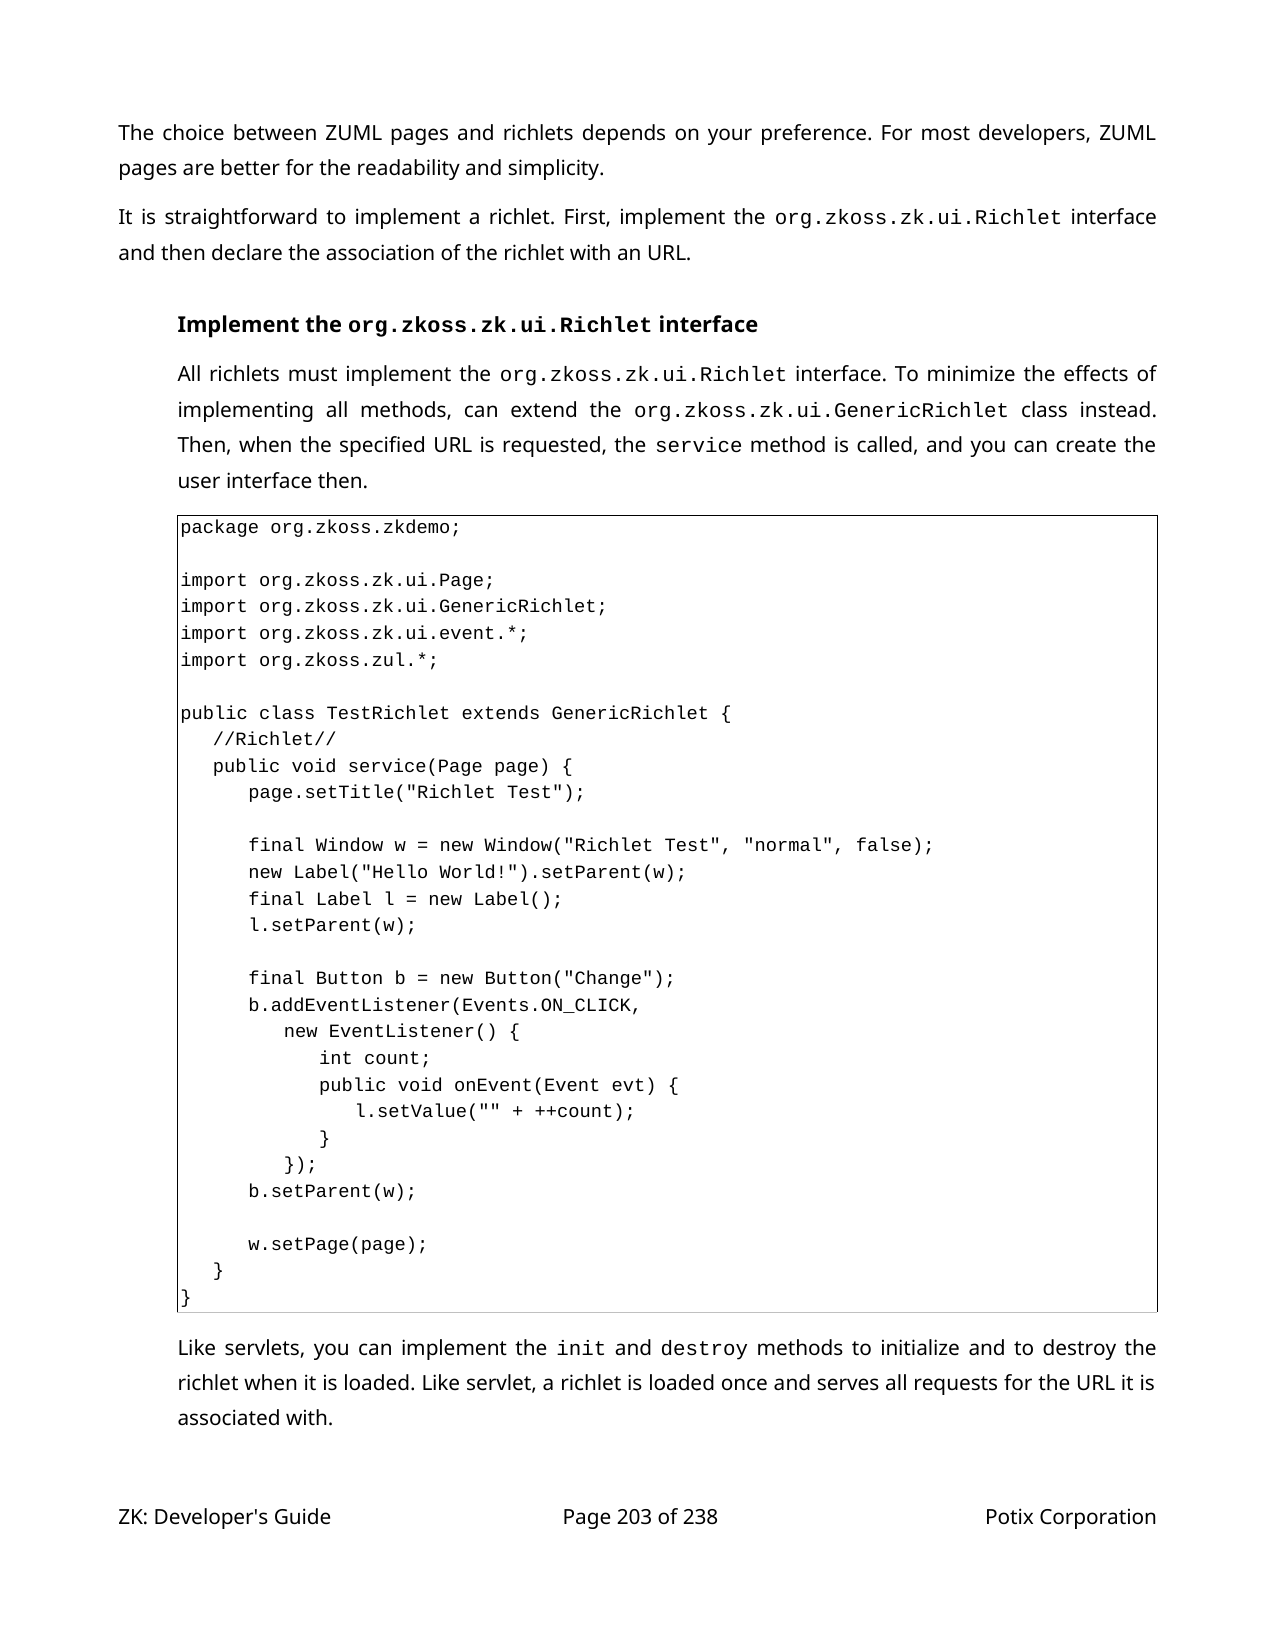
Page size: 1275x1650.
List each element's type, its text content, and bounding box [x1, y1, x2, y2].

text package org.zkoss.zkdemo; import org.zkoss.zk.ui.Page; import org.zkoss.zk.ui.GenericRichlet; import org.zkoss.zk.ui.event.*; import org.zkoss.zul.*; public class TestRichlet extends GenericRichlet { //Richlet// public void service(Page page) { page.setTitle("Richlet Test"); final Window w = new Window("Richlet Test", "normal", false); new Label("Hello World!").setParent(w); final Label l = new Label(); l.setParent(w); final Button b = new Button("Change"); b.addEventListener(Events.ON_CLICK, new EventListener() { int count; public void onEvent(Event evt) { l.setValue("" + ++count); } }); b.setParent(w); w.setPage(page); } } [178, 516, 1157, 1312]
text Like servlets, you can implement the init and destroy methods to initialize and to destroy the richlet when it is loaded. Like servlet, a richlet is loaded once and serves all requests for the URL it is associated with. [177, 1333, 1157, 1432]
text The choice between ZUML pages and richlets depends on your preference. For most developers, ZUML pages are better for the readability and simplicity. [118, 118, 1157, 182]
text It is straightforward to implement a richlet. First, implement the org.zkoss.zk.ui.Richlet interface and then declare the association of the richlet with an URL. [118, 202, 1157, 266]
subtitle Implement the org.zkoss.zk.ui.Richlet interface [177, 308, 1157, 338]
text All richlets must implement the org.zkoss.zk.ui.Richlet interface. To minimize the effects of implementing all methods, can extend the org.zkoss.zk.ui.GenericRichlet class instead. Then, when the specified URL is requested, the service method is called, and you can create the user interface then. [177, 359, 1157, 494]
